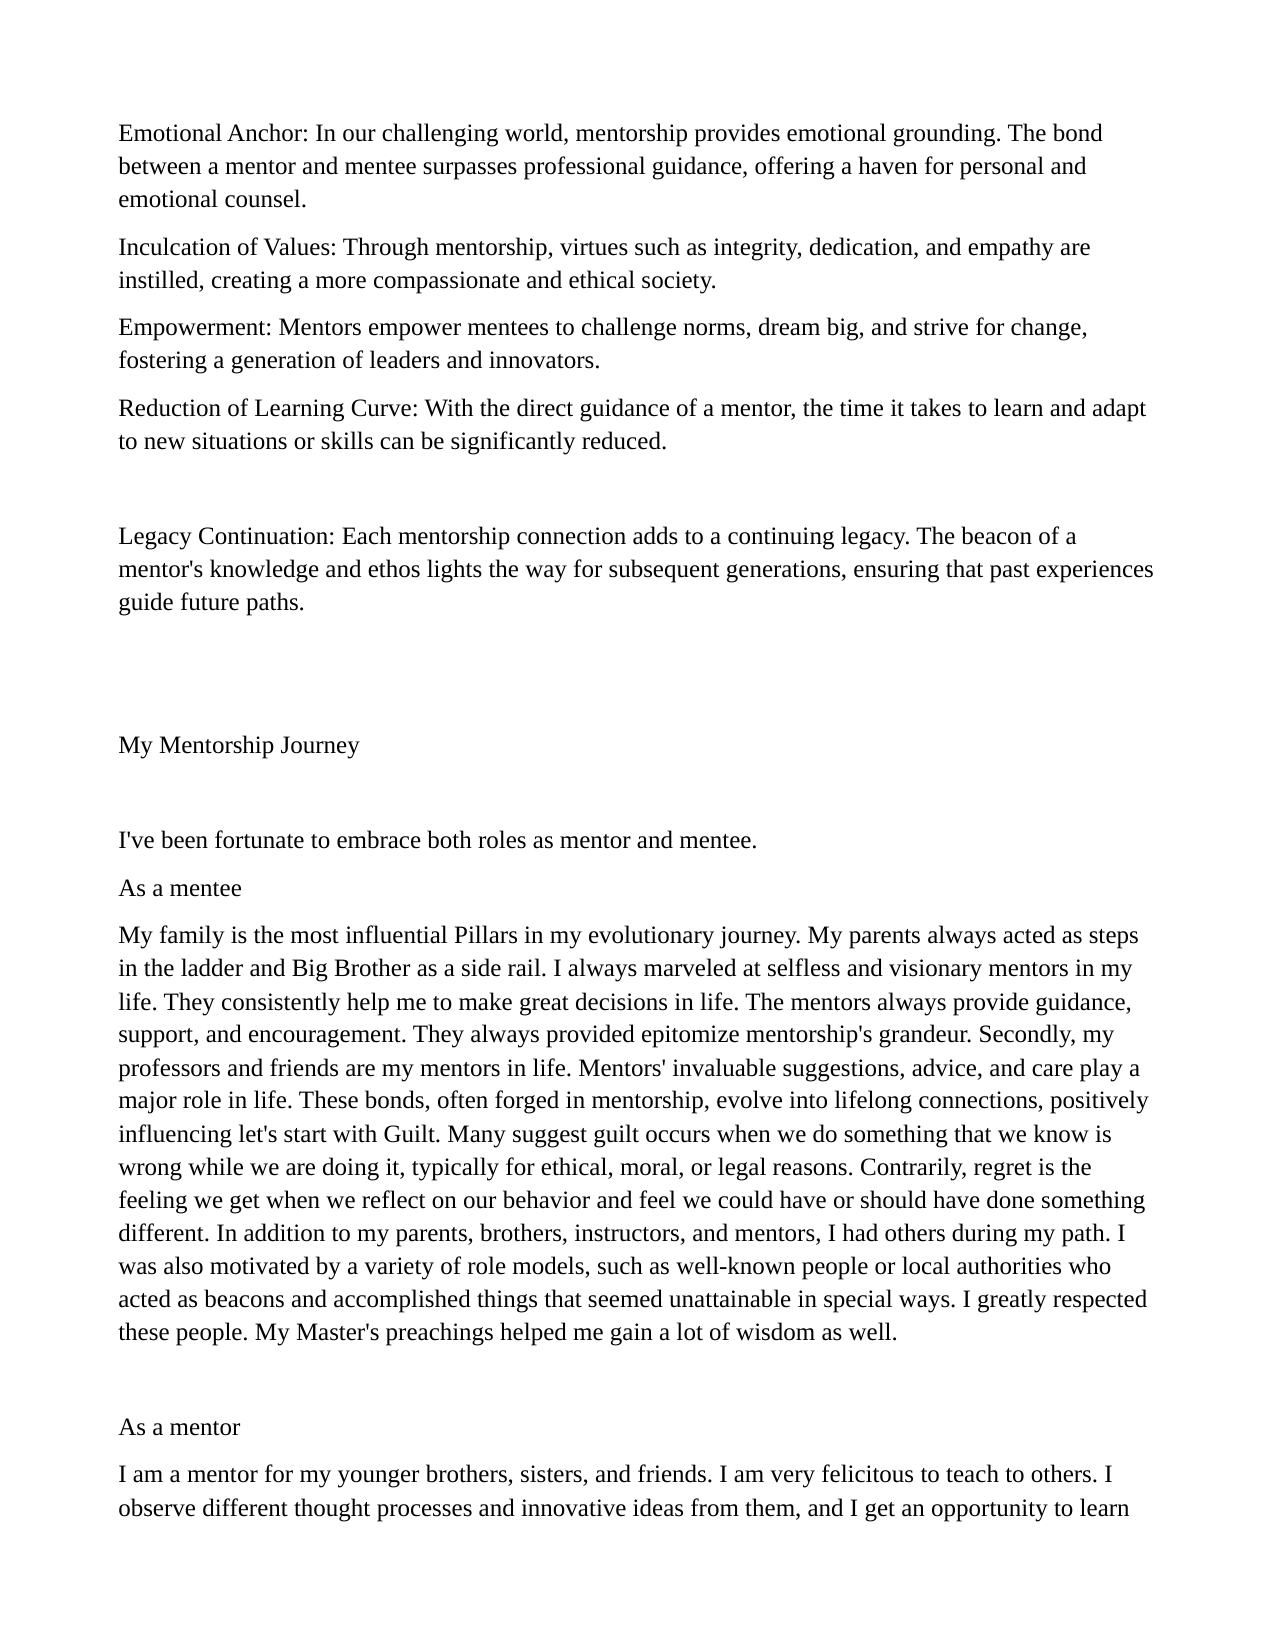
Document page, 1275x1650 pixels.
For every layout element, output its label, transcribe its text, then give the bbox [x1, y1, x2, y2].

text Reduction of Learning Curve: With the direct guidance of a mentor, the time it takes to learn and adapt to new situations or skills can be significantly reduced. [118, 393, 1157, 455]
text As a mentor [118, 1412, 1157, 1441]
text My Mentorship Journey [118, 730, 1157, 759]
text Emotional Anchor: In our challenging world, mentorship provides emotional grounding. The bond between a mentor and mentee surpasses professional guidance, offering a haven for personal and emotional counsel. [118, 118, 1157, 213]
text Empowerment: Mentors empower mentees to challenge norms, dream big, and strive for change, fostering a generation of leaders and innovators. [118, 312, 1157, 374]
text Legacy Continuation: Each mentorship connection adds to a continuing legacy. The beacon of a mentor's knowledge and ethos lights the way for subsequent generations, ensuring that past experiences guide future paths. [118, 521, 1157, 616]
text My family is the most influential Pillars in my evolutionary journey. My parents always acted as steps in the ladder and Big Brother as a side rail. I always marveled at selfless and visionary mentors in my life. They consistently help me to make great decisions in life. The mentors always provide guidance, support, and encouragement. They always provided epitomize mentorship's grandeur. Secondly, my professors and friends are my mentors in life. Mentors' invaluable suggestions, advice, and care play a major role in life. These bonds, often forged in mentorship, evolve into lifelong connections, positively influencing let's start with Guilt. Many suggest guilt occurs when we do something that we know is wrong while we are doing it, typically for ethical, moral, or legal reasons. Contrarily, regret is the feeling we get when we reflect on our behavior and feel we could have or should have done something different. In addition to my parents, brothers, instructors, and mentors, I had others during my path. I was also motivated by a variety of role models, such as well-known people or local authorities who acted as beacons and accomplished things that seemed unattainable in special ways. I greatly respected these people. My Master's preachings helped me gain a lot of wisdom as well. [118, 921, 1157, 1346]
text As a mentee [118, 873, 1157, 902]
text Inculcation of Values: Through mentorship, virtues such as integrity, dedication, and empathy are instilled, creating a more compassionate and ethical society. [118, 232, 1157, 293]
text I've been fortunate to embrace both roles as mentor and mentee. [118, 825, 1157, 854]
text I am a mentor for my younger brothers, sisters, and friends. I am very felicitous to teach to others. I observe different thought processes and innovative ideas from them, and I get an opportunity to learn [118, 1459, 1157, 1521]
